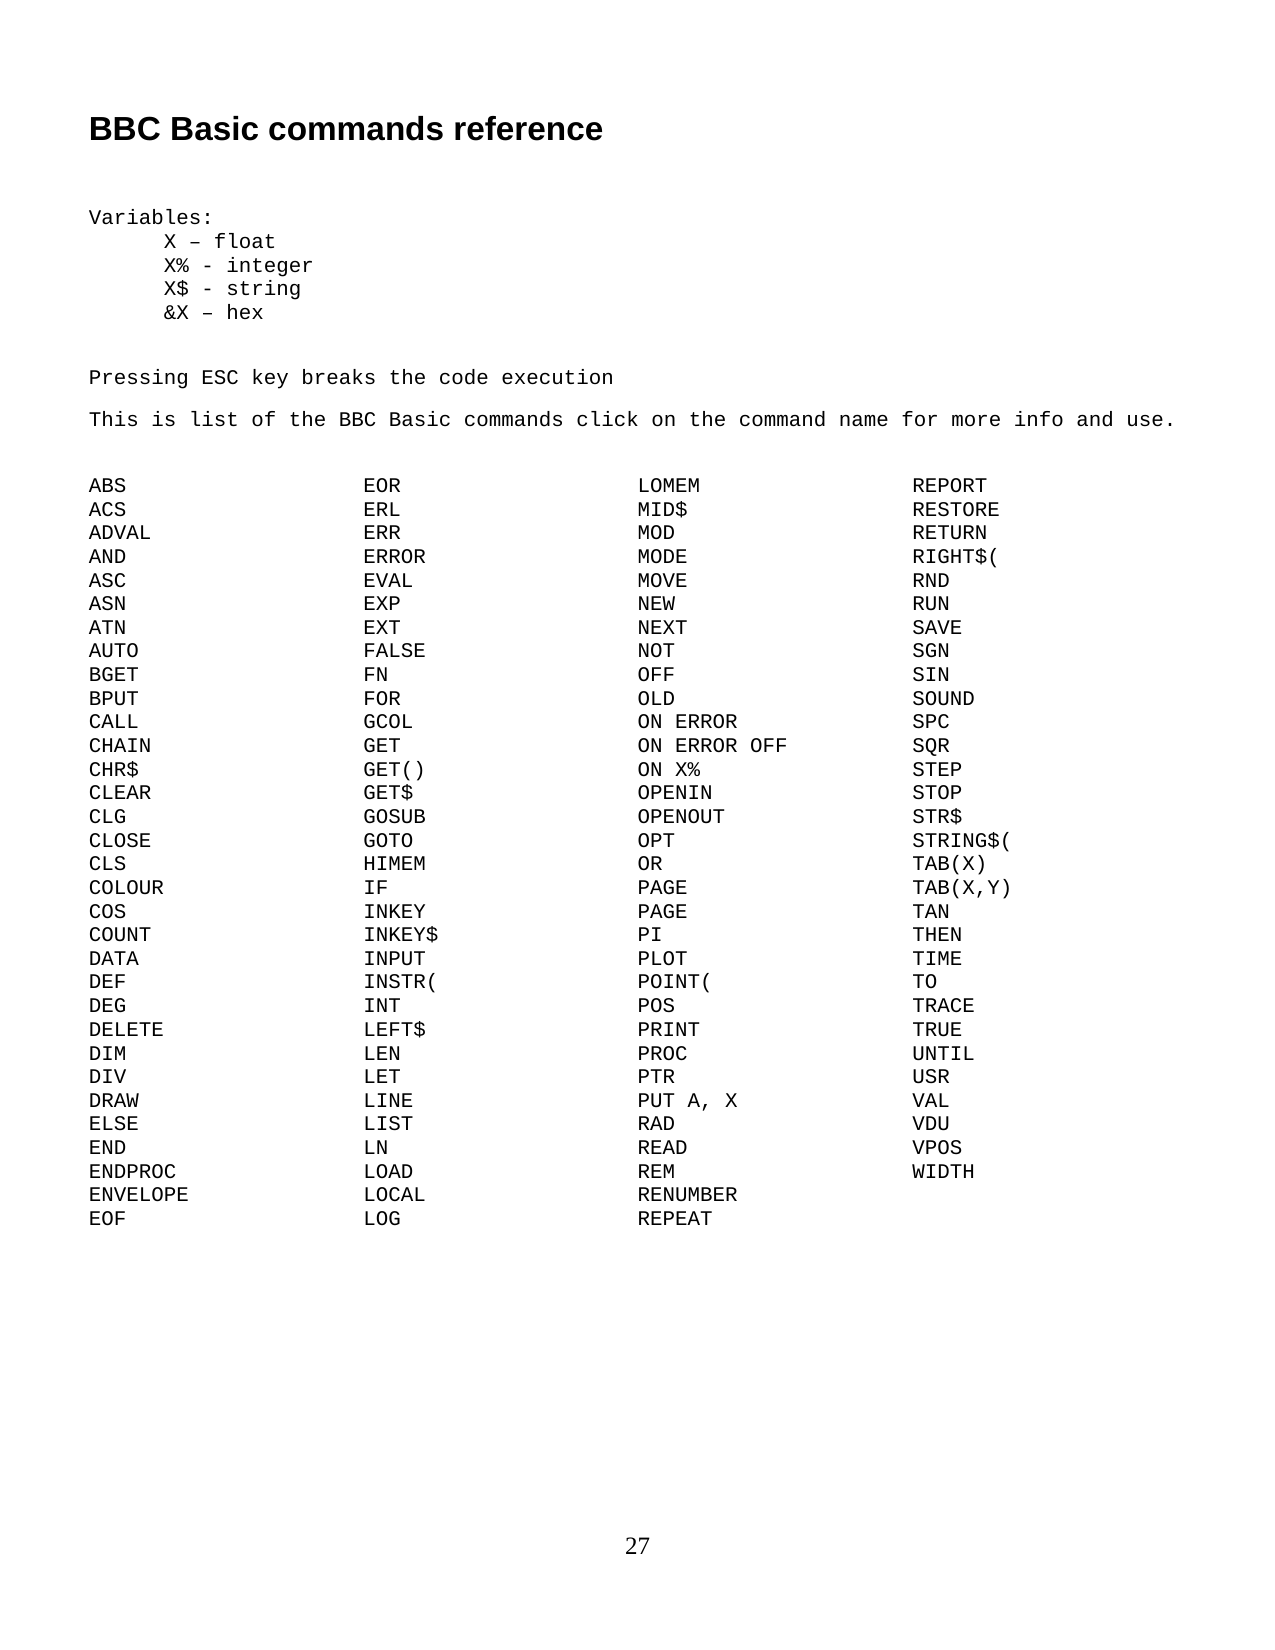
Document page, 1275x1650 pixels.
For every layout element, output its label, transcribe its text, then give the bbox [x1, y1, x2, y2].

text DRAW [88, 1090, 363, 1113]
text CHAIN [88, 735, 363, 759]
text ENVELOPE [88, 1184, 363, 1208]
text X$ - string [88, 278, 1186, 302]
text STOP [912, 782, 1186, 806]
text NEXT [637, 617, 912, 641]
text POINT( [637, 972, 912, 995]
text EXP [363, 593, 637, 617]
text RAD [637, 1113, 912, 1137]
text LOCAL [363, 1184, 637, 1208]
text DEF [88, 972, 363, 995]
text TAB(X,Y) [912, 877, 1186, 901]
text WIDTH [912, 1161, 1186, 1184]
text GET() [363, 759, 637, 782]
text INPUT [363, 948, 637, 972]
text SQR [912, 735, 1186, 759]
text CLG [88, 806, 363, 830]
text HIMEM [363, 853, 637, 877]
text AND [88, 546, 363, 569]
text PI [637, 924, 912, 948]
text FALSE [363, 641, 637, 664]
text CALL [88, 711, 363, 735]
text DELETE [88, 1019, 363, 1042]
text REPEAT [637, 1208, 912, 1232]
text VAL [912, 1090, 1186, 1113]
text FOR [363, 688, 637, 711]
text RETURN [912, 522, 1186, 546]
text OLD [637, 688, 912, 711]
text REPORT [912, 475, 1186, 499]
text TRUE [912, 1019, 1186, 1042]
text DIM [88, 1042, 363, 1066]
text END [88, 1137, 363, 1161]
text VDU [912, 1113, 1186, 1137]
text ON X% [637, 759, 912, 782]
text X – float [88, 231, 1186, 255]
text CLEAR [88, 782, 363, 806]
text STEP [912, 759, 1186, 782]
text EVAL [363, 569, 637, 593]
text POS [637, 995, 912, 1019]
text ACS [88, 499, 363, 522]
text DEG [88, 995, 363, 1019]
text OPENOUT [637, 806, 912, 830]
text PLOT [637, 948, 912, 972]
text LOG [363, 1208, 637, 1232]
text ON ERROR [637, 711, 912, 735]
text GET$ [363, 782, 637, 806]
text ADVAL [88, 522, 363, 546]
text PRINT [637, 1019, 912, 1042]
text SPC [912, 711, 1186, 735]
text Variables: [88, 207, 1186, 231]
text LIST [363, 1113, 637, 1137]
text LOAD [363, 1161, 637, 1184]
text INSTR( [363, 972, 637, 995]
text ON ERROR OFF [637, 735, 912, 759]
text OPT [637, 830, 912, 853]
text SAVE [912, 617, 1186, 641]
text CLOSE [88, 830, 363, 853]
text ASN [88, 593, 363, 617]
text Pressing ESC key breaks the code execution [88, 367, 1186, 391]
text READ [637, 1137, 912, 1161]
text OR [637, 853, 912, 877]
text GOTO [363, 830, 637, 853]
text DIV [88, 1066, 363, 1090]
text ERROR [363, 546, 637, 569]
text RND [912, 569, 1186, 593]
text FN [363, 664, 637, 688]
text NEW [637, 593, 912, 617]
text &X – hex [88, 302, 1186, 326]
text GOSUB [363, 806, 637, 830]
text LET [363, 1066, 637, 1090]
text MOVE [637, 569, 912, 593]
text CLS [88, 853, 363, 877]
text RENUMBER [637, 1184, 912, 1208]
text PAGE [637, 901, 912, 924]
text MODE [637, 546, 912, 569]
text OPENIN [637, 782, 912, 806]
text INKEY$ [363, 924, 637, 948]
text X% - integer [88, 255, 1186, 278]
subtitle BBC Basic commands reference [88, 109, 1186, 148]
text INT [363, 995, 637, 1019]
text BPUT [88, 688, 363, 711]
text ENDPROC [88, 1161, 363, 1184]
text PROC [637, 1042, 912, 1066]
text PAGE [637, 877, 912, 901]
text DATA [88, 948, 363, 972]
text REM [637, 1161, 912, 1184]
text SIN [912, 664, 1186, 688]
text VPOS [912, 1137, 1186, 1161]
text EXT [363, 617, 637, 641]
text STR$ [912, 806, 1186, 830]
text COLOUR [88, 877, 363, 901]
text ATN [88, 617, 363, 641]
text MOD [637, 522, 912, 546]
text USR [912, 1066, 1186, 1090]
text PTR [637, 1066, 912, 1090]
text TO [912, 972, 1186, 995]
text PUT A, X [637, 1090, 912, 1113]
text RUN [912, 593, 1186, 617]
text LEN [363, 1042, 637, 1066]
text STRING$( [912, 830, 1186, 853]
text TRACE [912, 995, 1186, 1019]
text INKEY [363, 901, 637, 924]
text TAN [912, 901, 1186, 924]
text IF [363, 877, 637, 901]
text ERL [363, 499, 637, 522]
text SGN [912, 641, 1186, 664]
text TAB(X) [912, 853, 1186, 877]
text LINE [363, 1090, 637, 1113]
text NOT [637, 641, 912, 664]
text AUTO [88, 641, 363, 664]
text GCOL [363, 711, 637, 735]
text EOR [363, 475, 637, 499]
text MID$ [637, 499, 912, 522]
text UNTIL [912, 1042, 1186, 1066]
text LOMEM [637, 475, 912, 499]
text RESTORE [912, 499, 1186, 522]
text ERR [363, 522, 637, 546]
text ELSE [88, 1113, 363, 1137]
text GET [363, 735, 637, 759]
text LEFT$ [363, 1019, 637, 1042]
text This is list of the BBC Basic commands click on the command name for more info and use. [88, 409, 1186, 433]
text SOUND [912, 688, 1186, 711]
text LN [363, 1137, 637, 1161]
text OFF [637, 664, 912, 688]
text ASC [88, 569, 363, 593]
text BGET [88, 664, 363, 688]
text RIGHT$( [912, 546, 1186, 569]
text CHR$ [88, 759, 363, 782]
text ABS [88, 475, 363, 499]
text COS [88, 901, 363, 924]
text TIME [912, 948, 1186, 972]
text EOF [88, 1208, 363, 1232]
text COUNT [88, 924, 363, 948]
text THEN [912, 924, 1186, 948]
